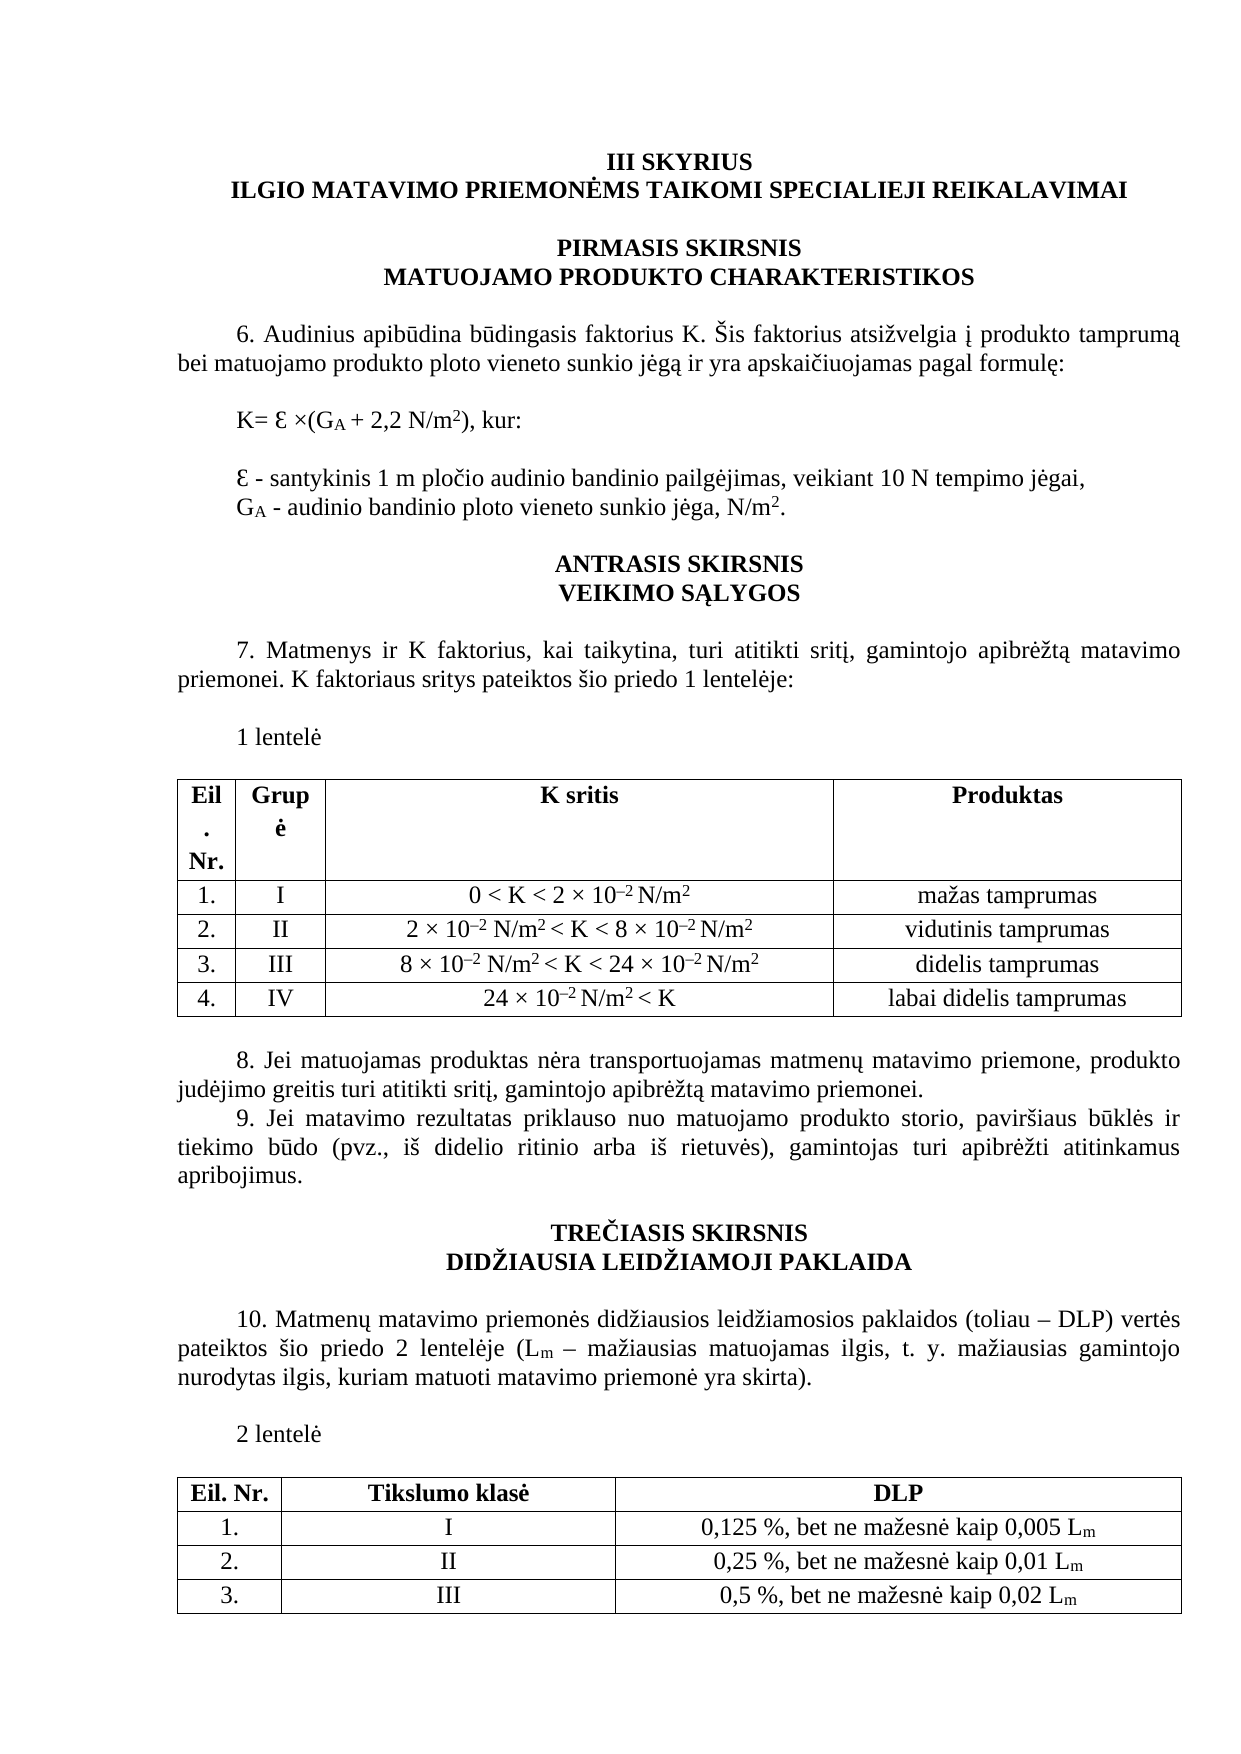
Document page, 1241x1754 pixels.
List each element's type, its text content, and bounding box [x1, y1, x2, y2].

text 10. Matmenų matavimo priemonės didžiausios leidžiamosios paklaidos (toliau – DLP) vertės pateiktos šio priedo 2 lentelėje (Lm – mažiausias matuojamas ilgis, t. y. mažiausias gamintojo nurodytas ilgis, kuriam matuoti matavimo priemonė yra skirta). [177, 1304, 1181, 1391]
table_cell 1. [178, 881, 235, 913]
table_cell 2 × 10–2 N/m2 < K < 8 × 10–2 N/m2 [326, 915, 833, 948]
table_cell didelis tamprumas [834, 949, 1181, 982]
text K= Ɛ ×(GA + 2,2 N/m2), kur: [177, 406, 1181, 434]
text PIRMASIS SKIRSNIS [177, 233, 1181, 262]
table_header Eil. Nr. [178, 1478, 281, 1511]
table_cell IV [236, 983, 325, 1016]
table_cell 1. [178, 1512, 281, 1545]
table_header DLP [616, 1478, 1181, 1511]
table_cell mažas tamprumas [834, 881, 1181, 913]
table_cell 4. [178, 983, 235, 1016]
text 1 lentelė [177, 722, 1181, 751]
text ANTRASIS SKIRSNIS [177, 549, 1181, 578]
text 6. Audinius apibūdina būdingasis faktorius K. Šis faktorius atsižvelgia į produkto tamprumą bei matuojamo produkto ploto vieneto sunkio jėgą ir yra apskaičiuojamas pagal formulę: [177, 319, 1181, 377]
table_cell II [236, 915, 325, 948]
text DIDŽIAUSIA LEIDŽIAMOJI PAKLAIDA [177, 1247, 1181, 1276]
text 9. Jei matavimo rezultatas priklauso nuo matuojamo produkto storio, paviršiaus būklės ir tiekimo būdo (pvz., iš didelio ritinio arba iš rietuvės), gamintojas turi apibrėžti atitinkamus apribojimus. [177, 1103, 1181, 1189]
table_header Eil. Nr. [178, 780, 235, 879]
table_cell 24 × 10–2 N/m2 < K [326, 983, 833, 1016]
table_cell I [236, 881, 325, 913]
table_cell 3. [178, 1580, 281, 1613]
table_cell 0,125 %, bet ne mažesnė kaip 0,005 Lm [616, 1512, 1181, 1545]
table_cell 0,25 %, bet ne mažesnė kaip 0,01 Lm [616, 1546, 1181, 1579]
table_cell III [282, 1580, 615, 1613]
table_cell 0 < K < 2 × 10–2 N/m2 [326, 881, 833, 913]
table_cell II [282, 1546, 615, 1579]
table_cell I [282, 1512, 615, 1545]
table_cell III [236, 949, 325, 982]
table_cell vidutinis tamprumas [834, 915, 1181, 948]
table_cell labai didelis tamprumas [834, 983, 1181, 1016]
text MATUOJAMO PRODUKTO CHARAKTERISTIKOS [177, 262, 1181, 291]
text 2 lentelė [177, 1419, 1181, 1448]
text VEIKIMO SĄLYGOS [177, 578, 1181, 607]
table_header Tikslumo klasė [282, 1478, 615, 1511]
table_cell 8 × 10–2 N/m2 < K < 24 × 10–2 N/m2 [326, 949, 833, 982]
table_header Grupė [236, 780, 325, 879]
table_cell 0,5 %, bet ne mažesnė kaip 0,02 Lm [616, 1580, 1181, 1613]
text GA - audinio bandinio ploto vieneto sunkio jėga, N/m2. [177, 492, 1181, 521]
text Ɛ - santykinis 1 m pločio audinio bandinio pailgėjimas, veikiant 10 N tempimo jėgai, [177, 463, 1181, 492]
table_header K sritis [326, 780, 833, 879]
text 8. Jei matuojamas produktas nėra transportuojamas matmenų matavimo priemone, produkto judėjimo greitis turi atitikti sritį, gamintojo apibrėžtą matavimo priemonei. [177, 1046, 1181, 1103]
table_cell 3. [178, 949, 235, 982]
table_cell 2. [178, 1546, 281, 1579]
table_header Produktas [834, 780, 1181, 879]
text ILGIO MATAVIMO PRIEMONĖMS TAIKOMI SPECIALIEJI REIKALAVIMAI [177, 176, 1181, 204]
text III SKYRIUS [177, 147, 1181, 176]
table_cell 2. [178, 915, 235, 948]
text 7. Matmenys ir K faktorius, kai taikytina, turi atitikti sritį, gamintojo apibrėžtą matavimo priemonei. K faktoriaus sritys pateiktos šio priedo 1 lentelėje: [177, 636, 1181, 693]
text TREČIASIS SKIRSNIS [177, 1218, 1181, 1247]
